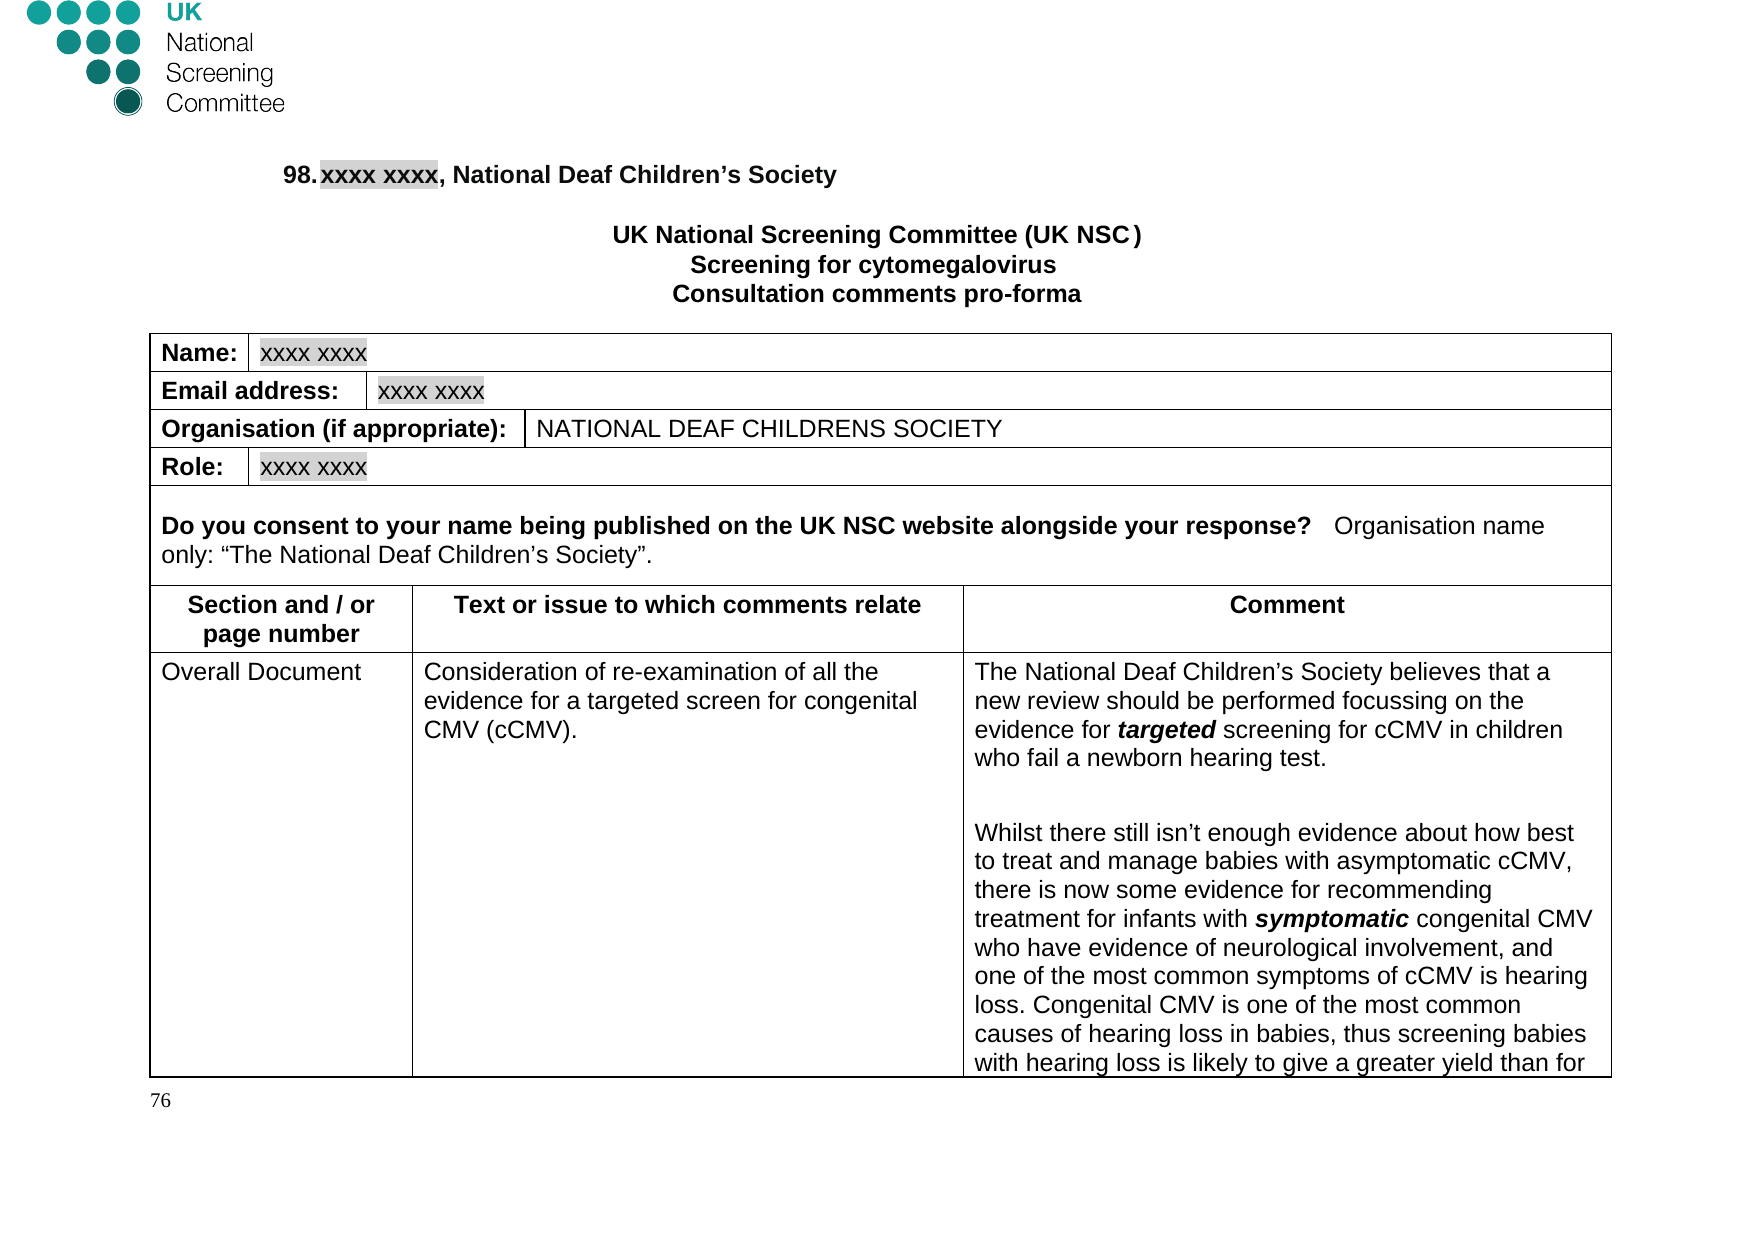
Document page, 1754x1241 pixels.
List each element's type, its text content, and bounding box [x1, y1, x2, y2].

table_cell Role: [151, 448, 248, 485]
table_cell NATIONAL DEAF CHILDRENS SOCIETY [526, 410, 1611, 447]
text Screening for cytomegalovirus [150, 250, 1604, 279]
table_cell Section and / or page number [151, 586, 412, 652]
table_cell Text or issue to which comments relate [413, 586, 963, 652]
subtitle UK National Screening Committee (UK N S C ) [150, 220, 1604, 249]
table_cell Organisation (if appropriate): [151, 410, 524, 447]
table_cell Email address: [151, 372, 366, 409]
text Consultation comments pro-forma [150, 279, 1604, 307]
list xxxx xxxx, National Deaf Children’s Society [283, 150, 1604, 189]
table_cell xxxx xxxx [249, 448, 1611, 485]
table_cell The National Deaf Children’s Society believes that a new review should be performed focussing on the evidence for targeted screening for cCMV in children who fail a newborn hearing test. Whilst there still isn’t enough evidence about how best to treat and manage babies with asymptomatic cCMV, there is now some evidence for recommending treatment for infants with symptomatic congenital CMV who have evidence of neurological involvement, and one of the most common symptoms of cCMV is hearing loss. Congenital CMV is one of the most common causes of hearing loss in babies, thus screening babies with hearing loss is likely to give a greater yield than for [964, 653, 1611, 1076]
table_cell Overall Document [151, 653, 412, 1076]
table_cell Consideration of re-examination of all the evidence for a targeted screen for congenital CMV (cCMV). [413, 653, 963, 1076]
table_cell xxxx xxxx [367, 372, 1611, 409]
table_cell Do you consent to your name being published on the UK NSC website alongside your response? Organisation name only: “The National Deaf Children’s Society”. [151, 486, 1611, 585]
table_header xxxx xxxx [249, 334, 1611, 371]
table_cell Comment [964, 586, 1611, 652]
table_header Name: [151, 334, 248, 371]
